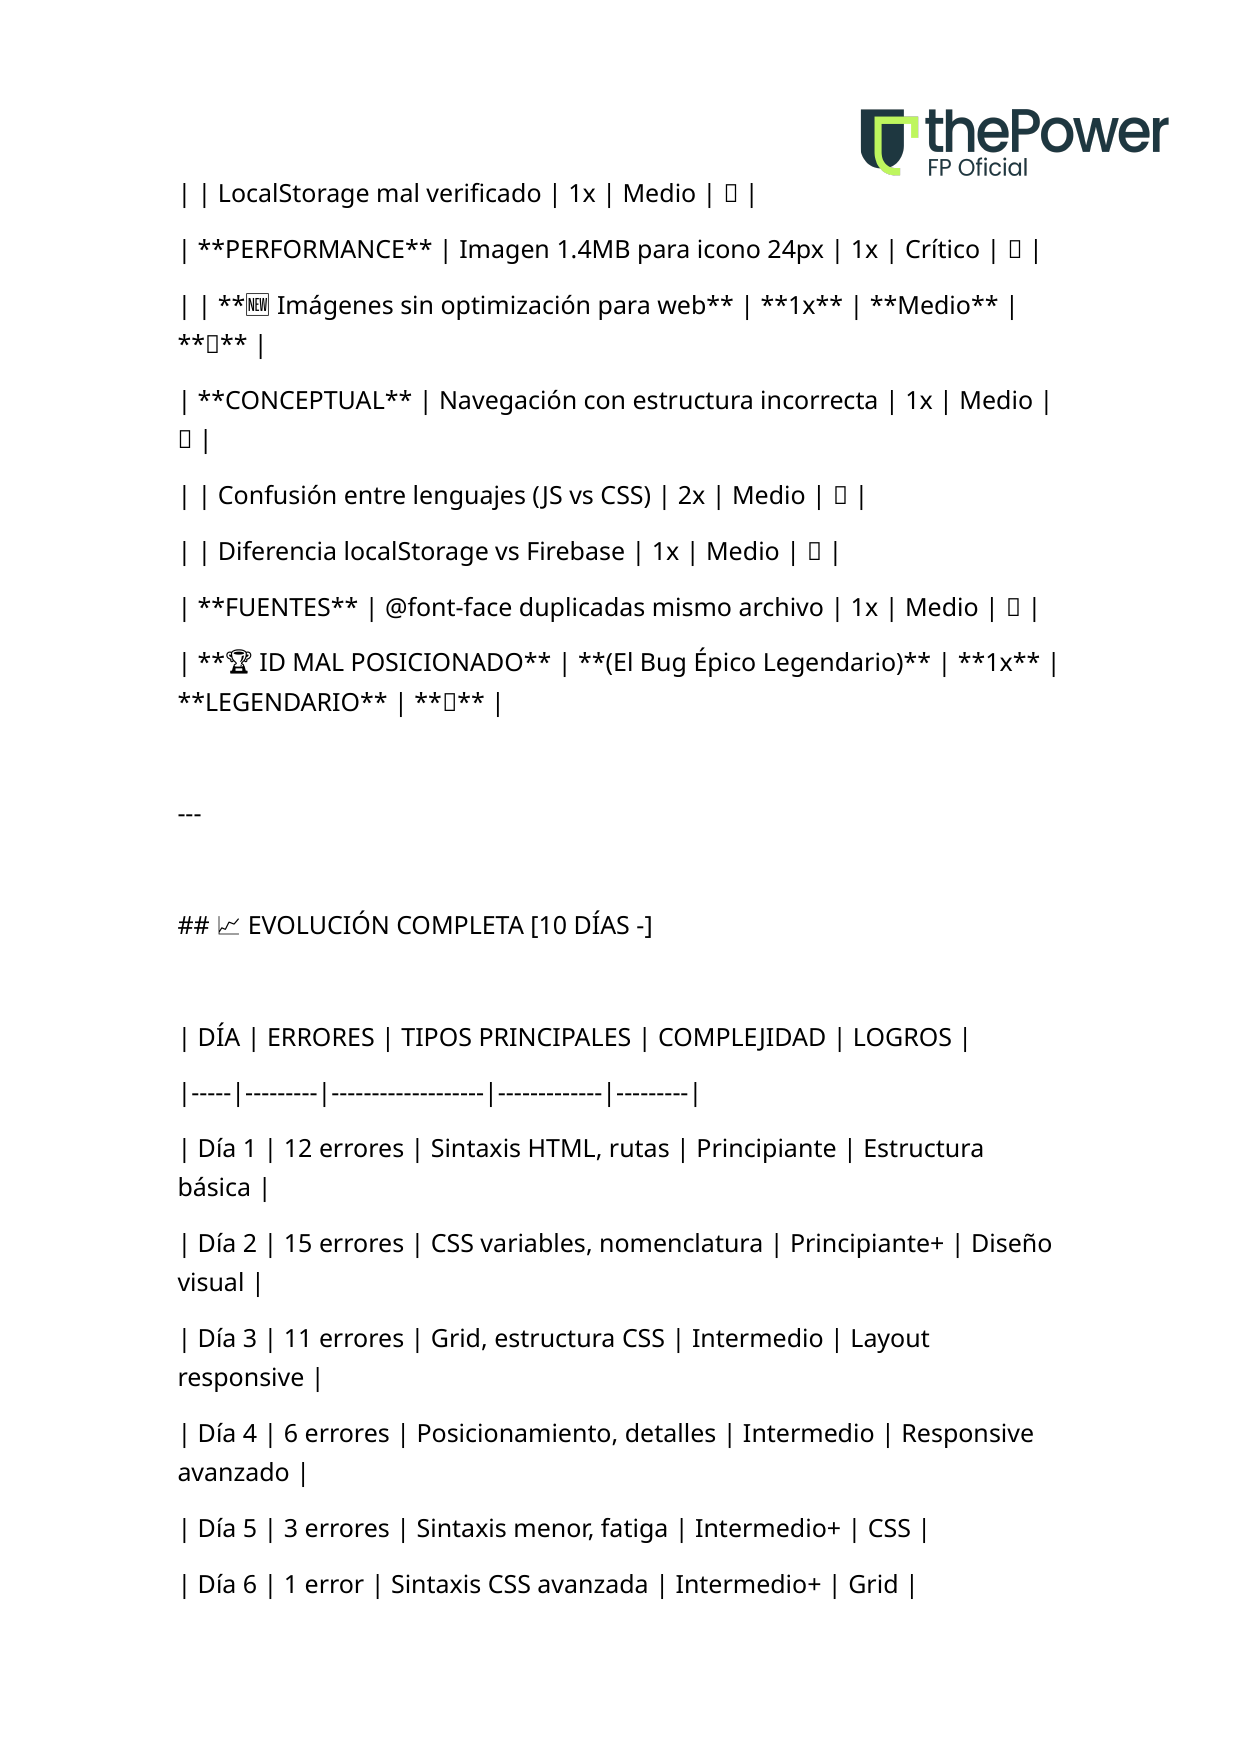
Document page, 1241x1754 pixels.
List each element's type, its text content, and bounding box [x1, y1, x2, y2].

text ## 📈 EVOLUCIÓN COMPLETA [10 DÍAS -] [177, 908, 1063, 942]
text --- [177, 796, 1063, 830]
text | **FUENTES** | @font-face duplicadas mismo archivo | 1x | Medio | ✅ | [177, 589, 1063, 623]
text | | Diferencia localStorage vs Firebase | 1x | Medio | ✅ | [177, 533, 1063, 567]
text | Día 2 | 15 errores | CSS variables, nomenclatura | Principiante+ | Diseño visual | [177, 1226, 1063, 1299]
picture [860, 109, 1169, 176]
text | | LocalStorage mal verificado | 1x | Medio | ✅ | [177, 176, 1063, 210]
text |-----|---------|-------------------|-------------|---------| [177, 1075, 1063, 1109]
text | Día 1 | 12 errores | Sintaxis HTML, rutas | Principiante | Estructura básica | [177, 1131, 1063, 1204]
text | Día 3 | 11 errores | Grid, estructura CSS | Intermedio | Layout responsive | [177, 1321, 1063, 1394]
text | Día 6 | 1 error | Sintaxis CSS avanzada | Intermedio+ | Grid | [177, 1567, 1063, 1601]
text | **PERFORMANCE** | Imagen 1.4MB para icono 24px | 1x | Crítico | ✅ | [177, 232, 1063, 266]
text | **🏆 ID MAL POSICIONADO** | **(El Bug Épico Legendario)** | **1x** | **LEGENDARIO** | **✅** | [177, 645, 1063, 718]
text | Día 4 | 6 errores | Posicionamiento, detalles | Intermedio | Responsive avanzado | [177, 1416, 1063, 1489]
text | Día 5 | 3 errores | Sintaxis menor, fatiga | Intermedio+ | CSS | [177, 1511, 1063, 1545]
text | DÍA | ERRORES | TIPOS PRINCIPALES | COMPLEJIDAD | LOGROS | [177, 1019, 1063, 1053]
text | **CONCEPTUAL** | Navegación con estructura incorrecta | 1x | Medio | ✅ | [177, 383, 1063, 456]
text | | Confusión entre lenguajes (JS vs CSS) | 2x | Medio | ✅ | [177, 478, 1063, 512]
text | | **🆕 Imágenes sin optimización para web** | **1x** | **Medio** | **✅** | [177, 288, 1063, 361]
